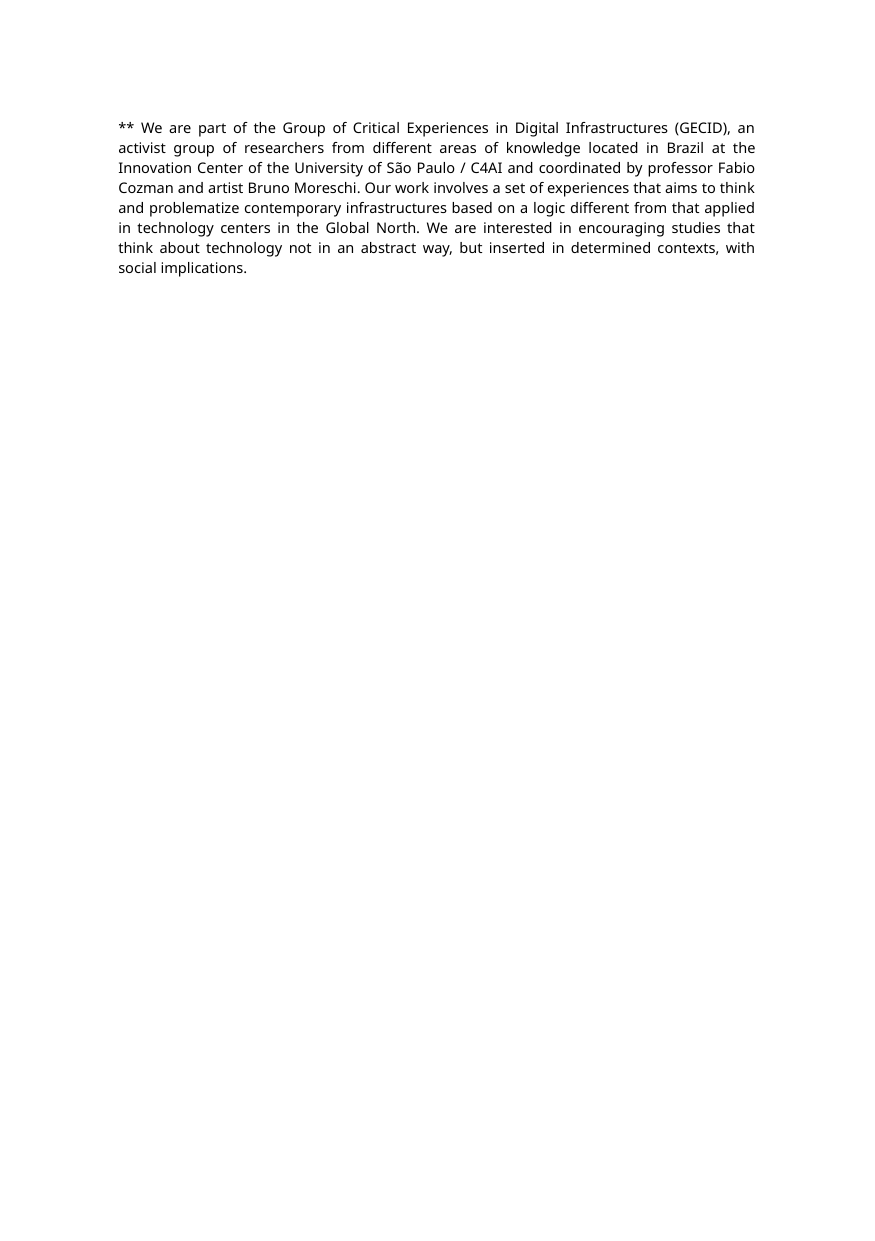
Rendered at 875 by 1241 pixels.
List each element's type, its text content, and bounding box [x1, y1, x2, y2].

text ** We are part of the Group of Critical Experiences in Digital Infrastructures (GECID), an activist group of researchers from different areas of knowledge located in Brazil at the Innovation Center of the University of São Paulo / C4AI and coordinated by professor Fabio Cozman and artist Bruno Moreschi. Our work involves a set of experiences that aims to think and problematize contemporary infrastructures based on a logic different from that applied in technology centers in the Global North. We are interested in encouraging studies that think about technology not in an abstract way, but inserted in determined contexts, with social implications. [118, 118, 756, 277]
